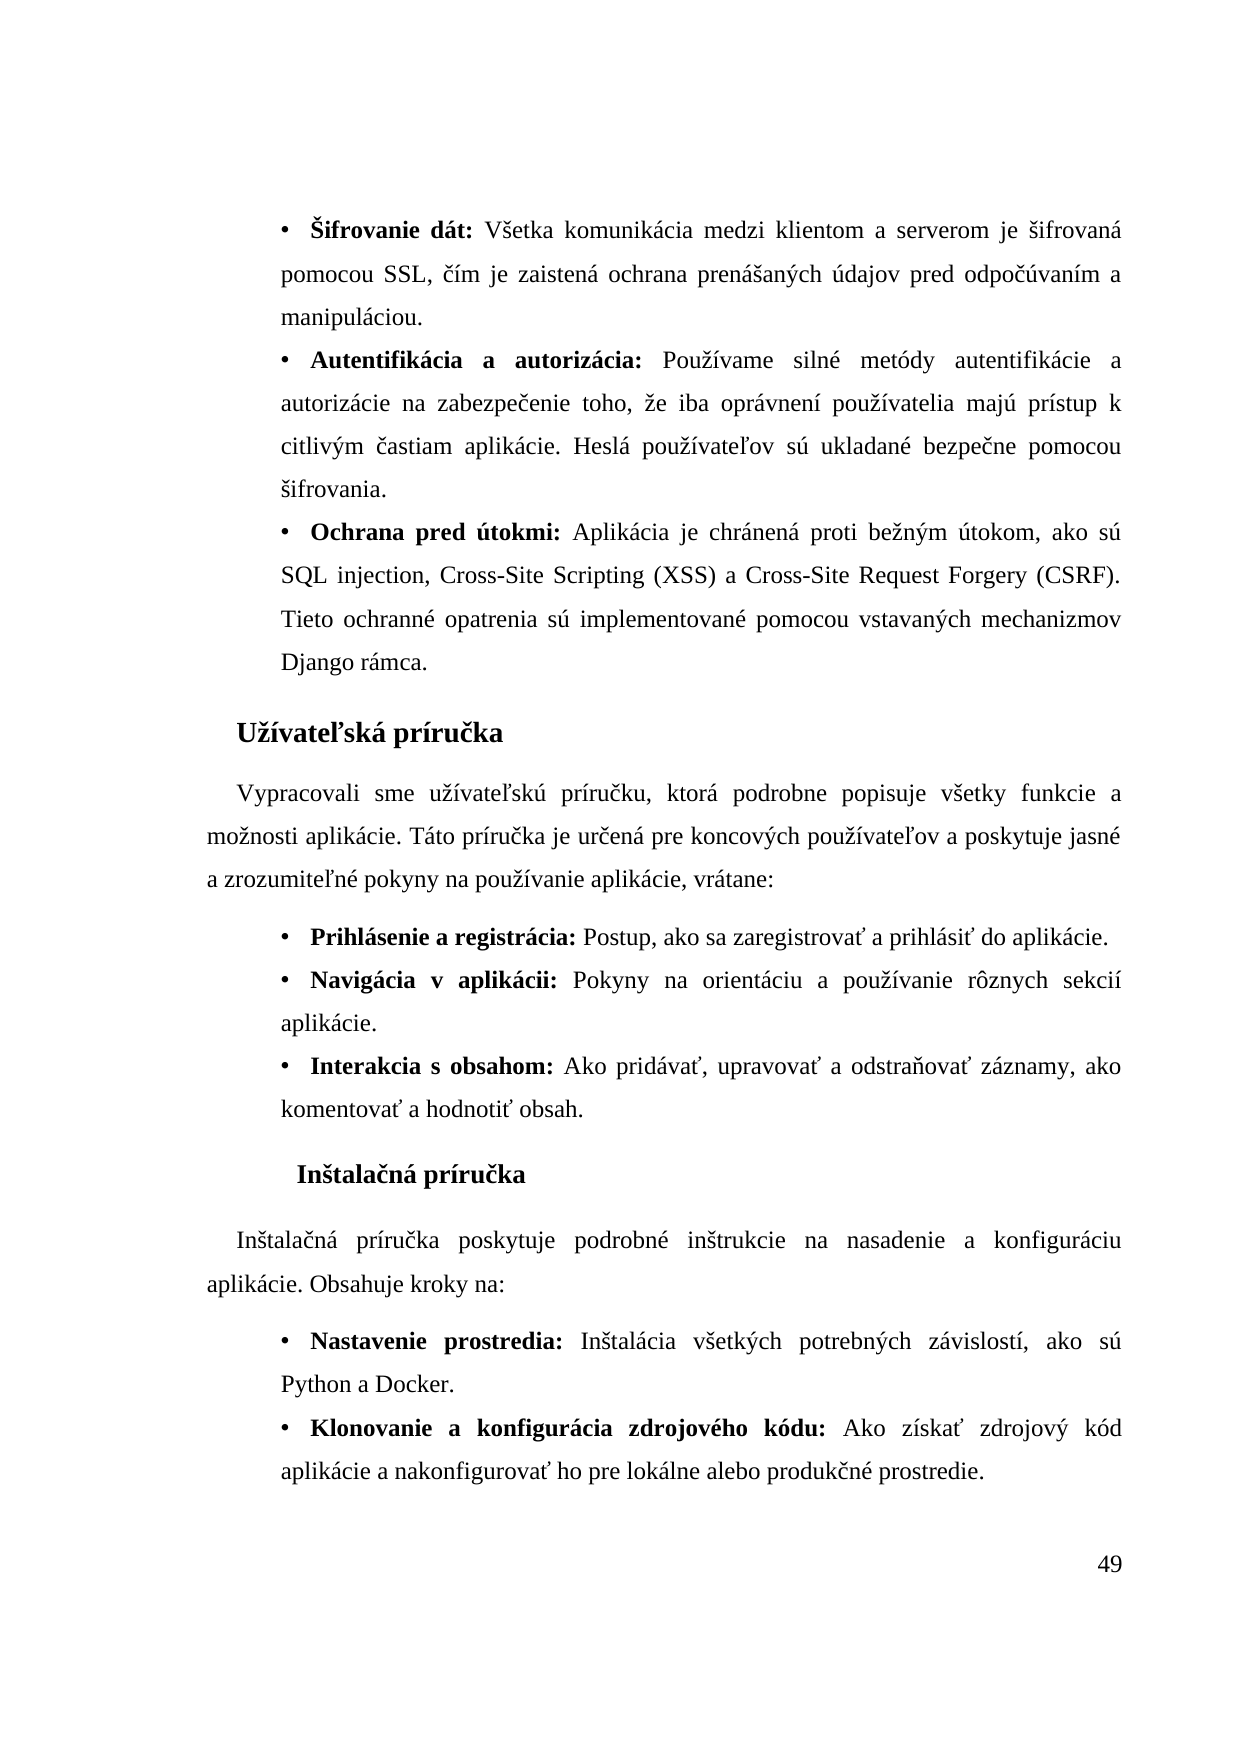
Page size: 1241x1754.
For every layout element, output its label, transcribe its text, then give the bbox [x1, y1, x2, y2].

list Nastavenie prostredia: Inštalácia všetkých potrebných závislostí, ako sú Python a Docker. [251, 1326, 1122, 1398]
text Vypracovali sme užívateľskú príručku, ktorá podrobne popisuje všetky funkcie a možnosti aplikácie. Táto príručka je určená pre koncových používateľov a poskytuje jasné a zrozumiteľné pokyny na používanie aplikácie, vrátane: [207, 778, 1122, 893]
subtitle Užívateľská príručka [207, 715, 1122, 748]
list Prihlásenie a registrácia: Postup, ako sa zaregistrovať a prihlásiť do aplikácie. [251, 922, 1122, 950]
list Klonovanie a konfigurácia zdrojového kódu: Ako získať zdrojový kód aplikácie a nakonfigurovať ho pre lokálne alebo produkčné prostredie. [251, 1413, 1122, 1484]
list Ochrana pred útokmi: Aplikácia je chránená proti bežným útokom, ako sú SQL injection, Cross-Site Scripting (XSS) a Cross-Site Request Forgery (CSRF). Tieto ochranné opatrenia sú implementované pomocou vstavaných mechanizmov Django rámca. [251, 517, 1122, 676]
list Šifrovanie dát: Všetka komunikácia medzi klientom a serverom je šifrovaná pomocou SSL, čím je zaistená ochrana prenášaných údajov pred odpočúvaním a manipuláciou. [251, 216, 1122, 331]
subtitle Inštalačná príručka [207, 1158, 1122, 1189]
list Autentifikácia a autorizácia: Používame silné metódy autentifikácie a autorizácie na zabezpečenie toho, že iba oprávnení používatelia majú prístup k citlivým častiam aplikácie. Heslá používateľov sú ukladané bezpečne pomocou šifrovania. [251, 345, 1122, 503]
list Navigácia v aplikácii: Pokyny na orientáciu a používanie rôznych sekcií aplikácie. [251, 965, 1122, 1037]
list Interakcia s obsahom: Ako pridávať, upravovať a odstraňovať záznamy, ako komentovať a hodnotiť obsah. [251, 1051, 1122, 1123]
text Inštalačná príručka poskytuje podrobné inštrukcie na nasadenie a konfiguráciu aplikácie. Obsahuje kroky na: [207, 1226, 1122, 1297]
